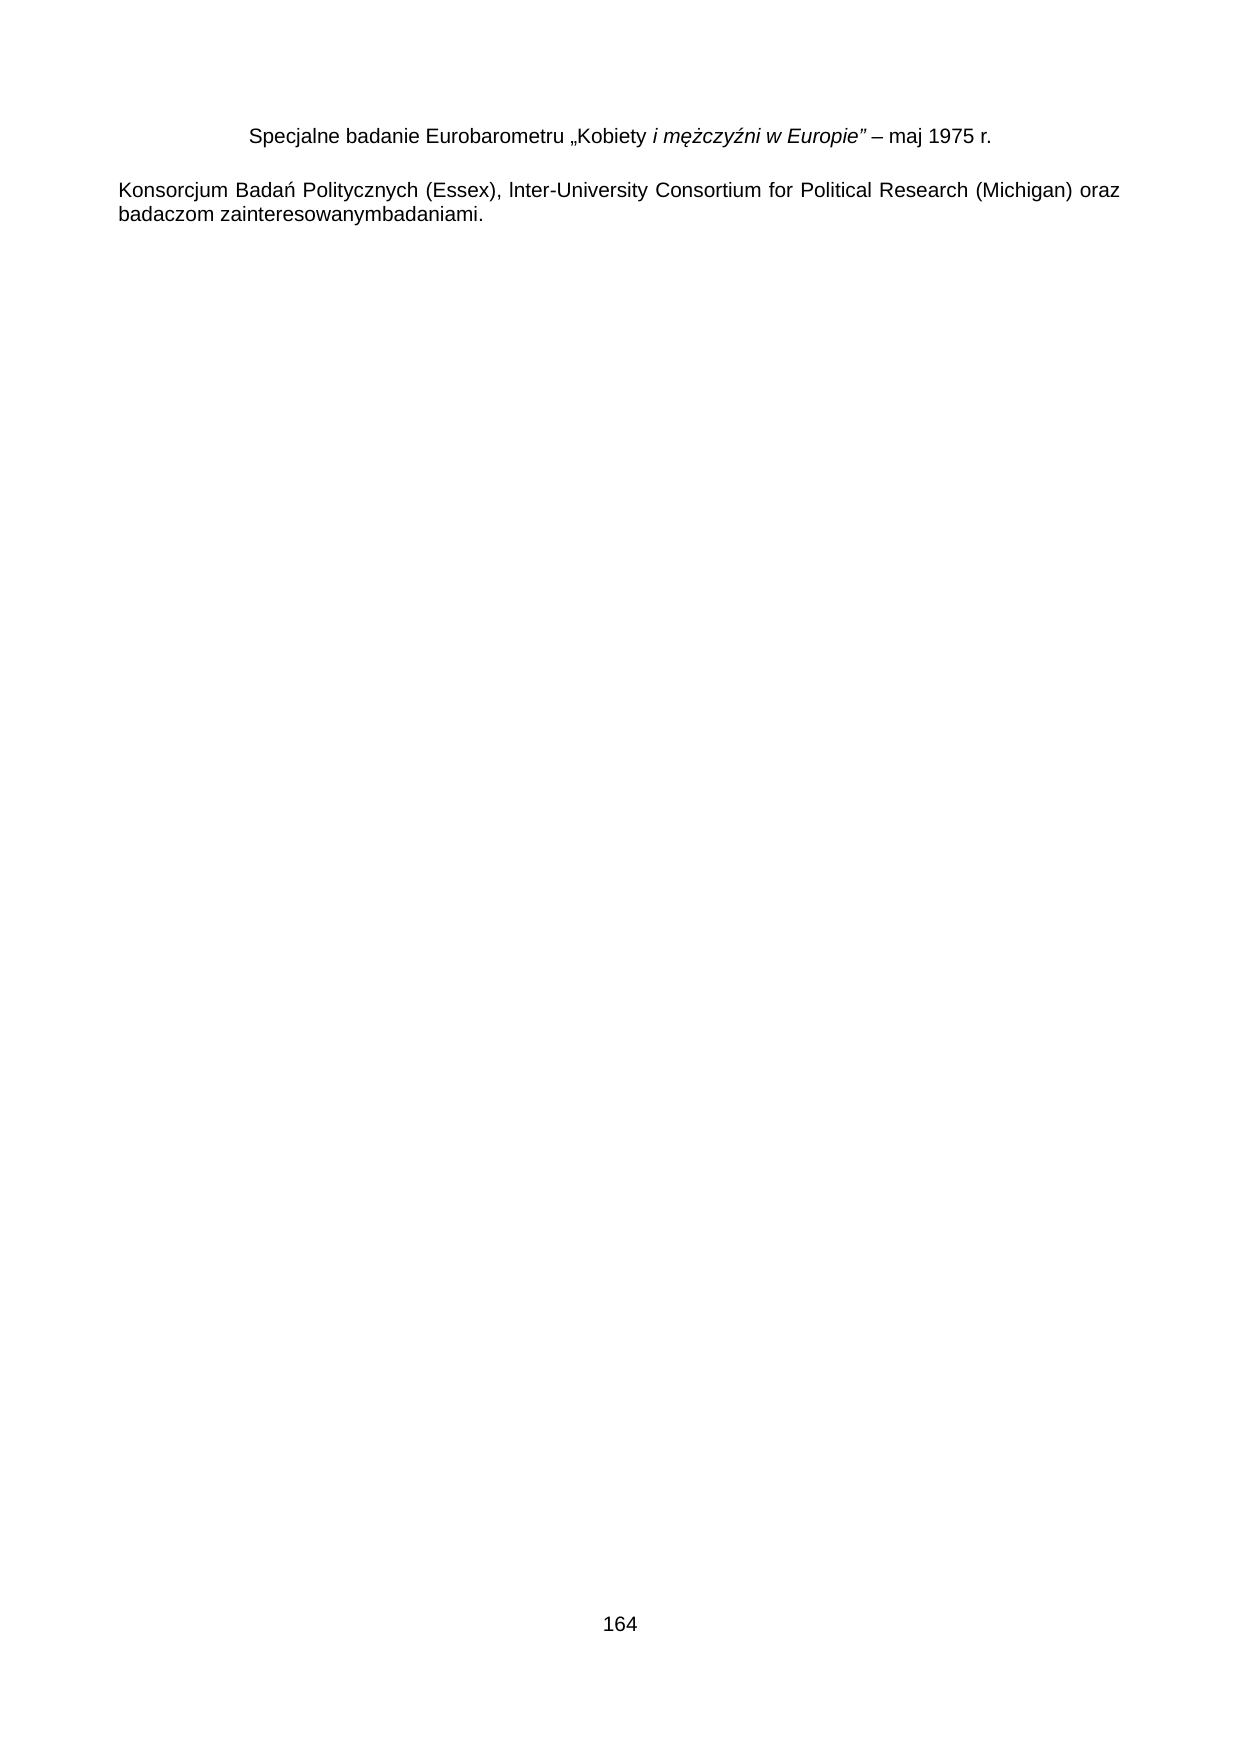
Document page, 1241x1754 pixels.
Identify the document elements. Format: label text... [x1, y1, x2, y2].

text Konsorcjum Badań Politycznych (Essex), lnter-University Consortium for Political Research (Michigan) oraz badaczom zainteresowanymbadaniami. [118, 177, 1122, 225]
